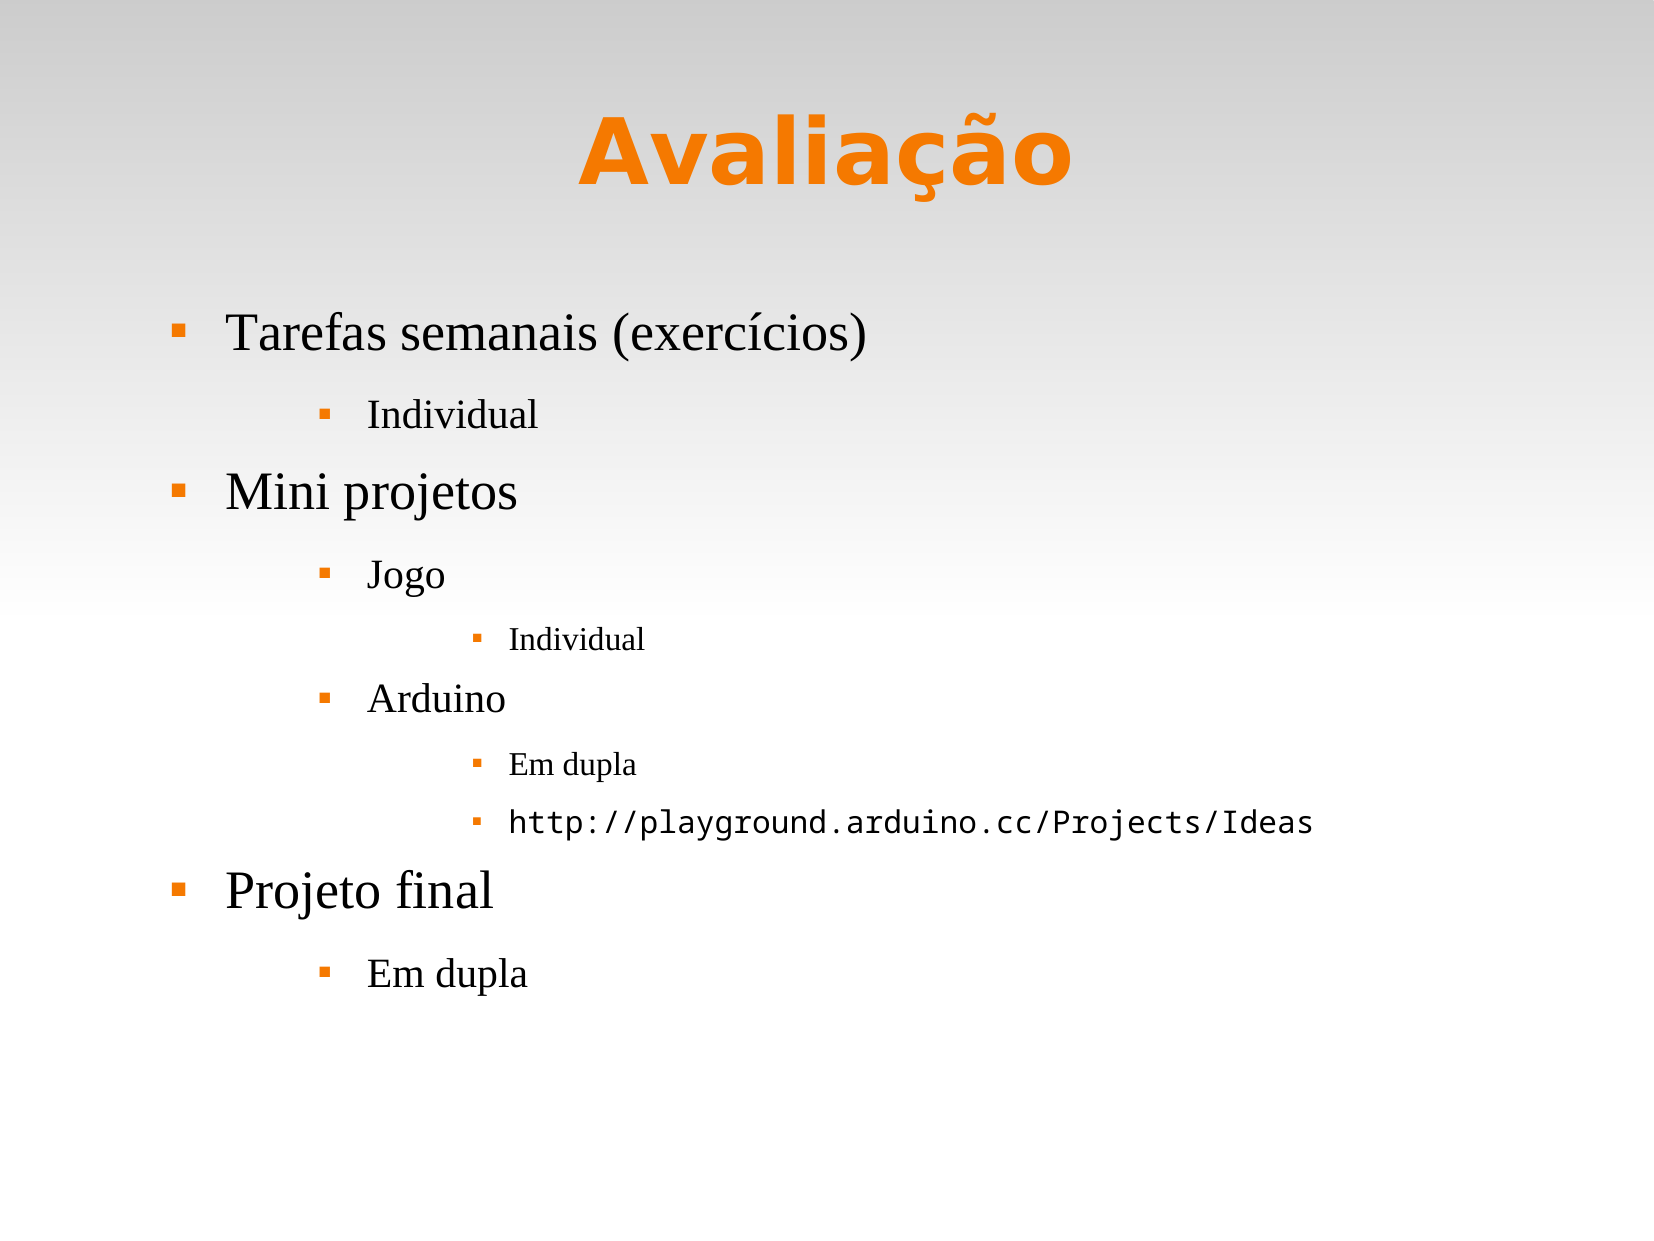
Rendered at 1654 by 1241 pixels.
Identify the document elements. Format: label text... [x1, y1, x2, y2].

title Avaliação [82, 49, 1571, 257]
list Tarefas semanais (exercícios) Individual Mini projetos Jogo Individual Arduino Em dupla http://playground.arduino.cc/Projects/Ideas Projeto final Em dupla [83, 302, 1457, 1162]
